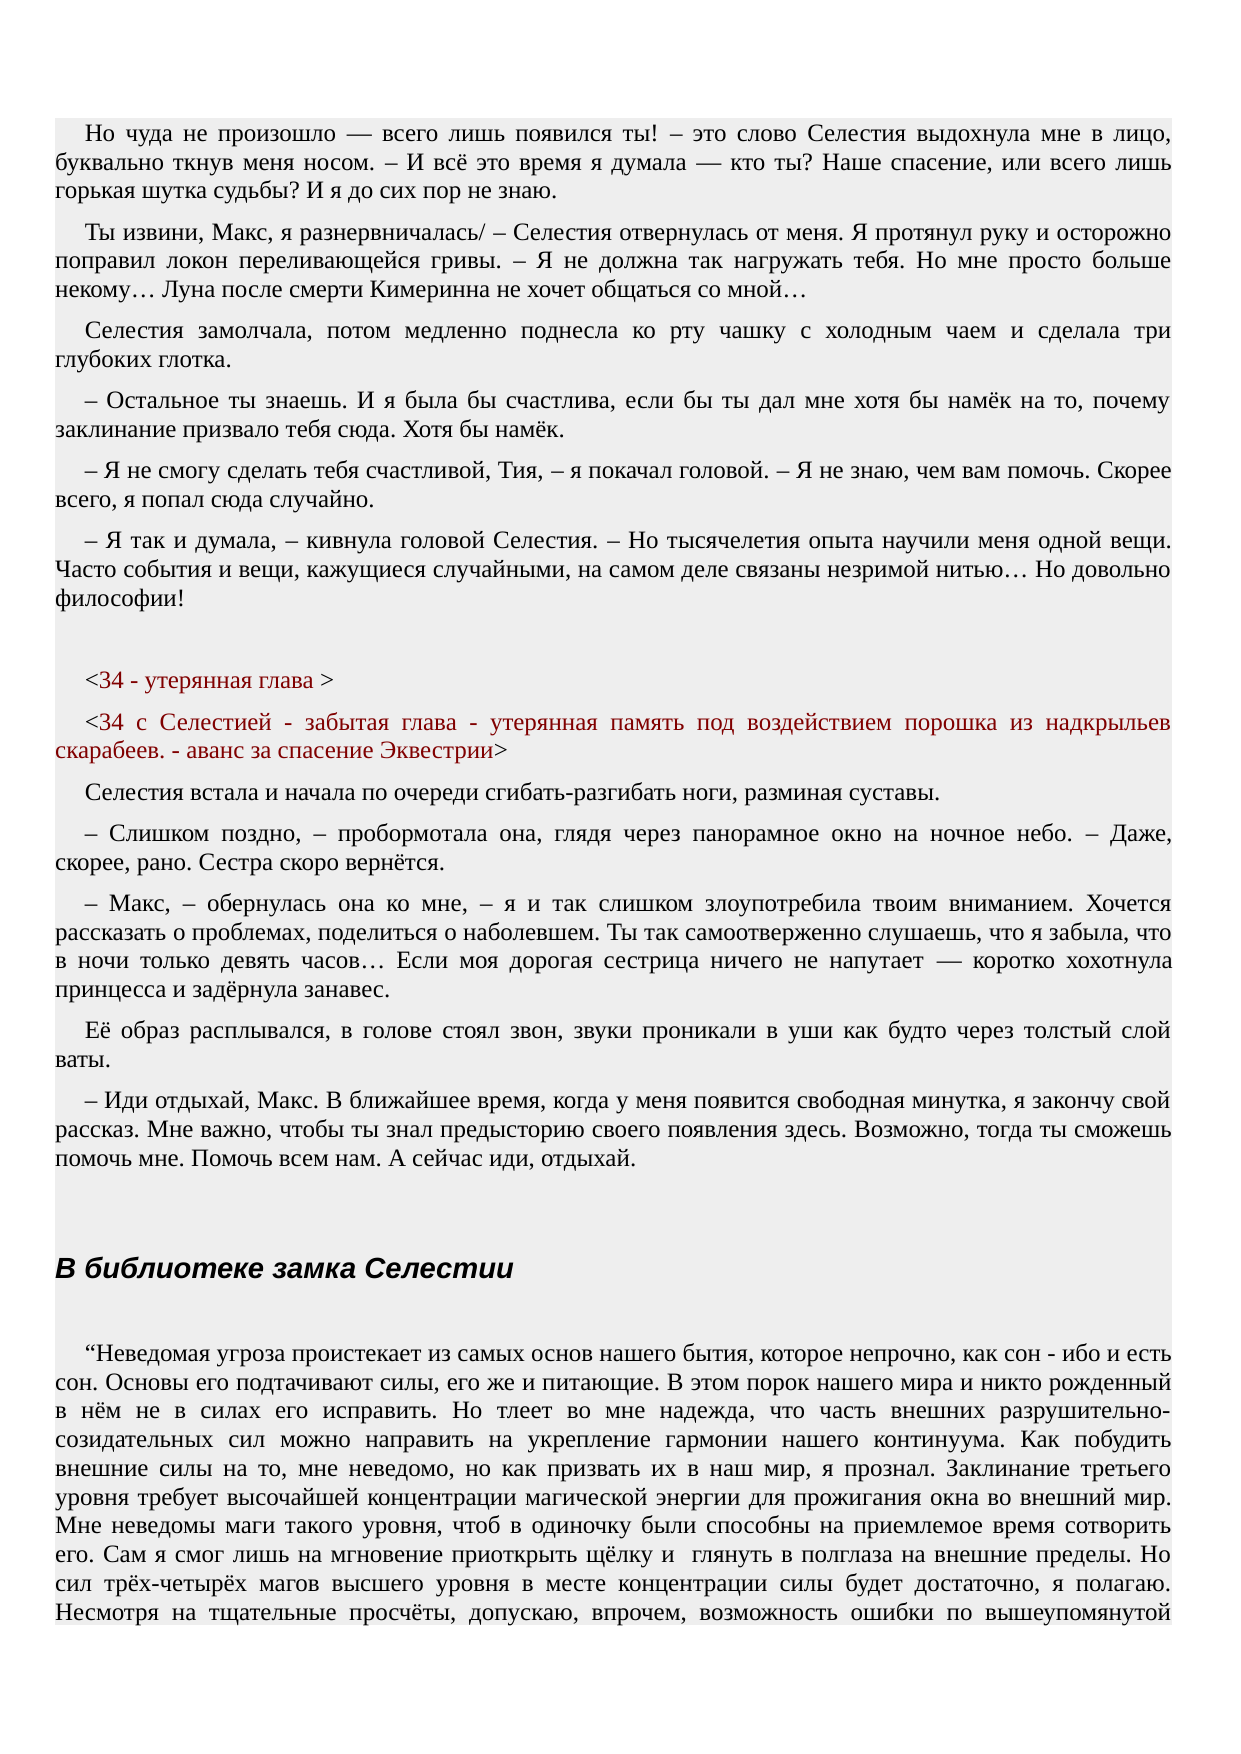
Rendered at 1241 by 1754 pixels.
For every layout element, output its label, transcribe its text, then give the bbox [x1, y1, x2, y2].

text Селестия замолчала, потом медленно поднесла ко рту чашку с холодным чаем и сделала три глубоких глотка. [55, 316, 1172, 373]
text <34 с Селестией - забытая глава - утерянная память под воздействием порошка из надкрыльев скарабеев. - аванс за спасение Эквестрии> [55, 707, 1172, 764]
text Но чуда не произошло — всего лишь появился ты! – это слово Селестия выдохнула мне в лицо, буквально ткнув меня носом. – И всё это время я думала — кто ты? Наше спасение, или всего лишь горькая шутка судьбы? И я до сих пор не знаю. [55, 118, 1172, 204]
text “Неведомая угроза проистекает из самых основ нашего бытия, которое непрочно, как сон - ибо и есть сон. Основы его подтачивают силы, его же и питающие. В этом порок нашего мира и никто рожденный в нём не в силах его исправить. Но тлеет во мне надежда, что часть внешних разрушительно-созидательных сил можно направить на укрепление гармонии нашего континуума. Как побудить внешние силы на то, мне неведомо, но как призвать их в наш мир, я прознал. Заклинание третьего уровня требует высочайшей концентрации магической энергии для прожигания окна во внешний мир. Мне неведомы маги такого уровня, чтоб в одиночку были способны на приемлемое время сотворить его. Сам я смог лишь на мгновение приоткрыть щёлку и глянуть в полглаза на внешние пределы. Но сил трёх-четырёх магов высшего уровня в месте концентрации силы будет достаточно, я полагаю. Несмотря на тщательные просчёты, допускаю, впрочем, возможность ошибки по вышеупомянутой [55, 1338, 1172, 1625]
subtitle В библиотеке замка Селестии [55, 1251, 1172, 1284]
text – Я не смогу сделать тебя счастливой, Тия, – я покачал головой. – Я не знаю, чем вам помочь. Скорее всего, я попал сюда случайно. [55, 456, 1172, 513]
text Её образ расплывался, в голове стоял звон, звуки проникали в уши как будто через толстый слой ваты. [55, 1016, 1172, 1073]
text Селестия встала и начала по очереди сгибать-разгибать ноги, разминая суставы. [55, 777, 1172, 806]
text – Слишком поздно, – пробормотала она, глядя через панорамное окно на ночное небо. – Даже, скорее, рано. Сестра скоро вернётся. [55, 818, 1172, 876]
text – Остальное ты знаешь. И я была бы счастлива, если бы ты дал мне хотя бы намёк на то, почему заклинание призвало тебя сюда. Хотя бы намёк. [55, 386, 1172, 443]
text – Иди отдыхай, Макс. В ближайшее время, когда у меня появится свободная минутка, я закончу свой рассказ. Мне важно, чтобы ты знал предысторию своего появления здесь. Возможно, тогда ты сможешь помочь мне. Помочь всем нам. А сейчас иди, отдыхай. [55, 1086, 1172, 1172]
text – Я так и думала, – кивнула головой Селестия. – Но тысячелетия опыта научили меня одной вещи. Часто события и вещи, кажущиеся случайными, на самом деле связаны незримой нитью… Но довольно философии! [55, 526, 1172, 612]
text <34 - утерянная глава > [55, 666, 1172, 694]
text Ты извини, Макс, я разнервничалась/ – Селестия отвернулась от меня. Я протянул руку и осторожно поправил локон переливающейся гривы. – Я не должна так нагружать тебя. Но мне просто больше некому… Луна после смерти Кимеринна не хочет общаться со мной… [55, 217, 1172, 303]
text – Макс, – обернулась она ко мне, – я и так слишком злоупотребила твоим вниманием. Хочется рассказать о проблемах, поделиться о наболевшем. Ты так самоотверженно слушаешь, что я забыла, что в ночи только девять часов… Если моя дорогая сестрица ничего не напутает — коротко хохотнула принцесса и задёрнула занавес. [55, 888, 1172, 1003]
